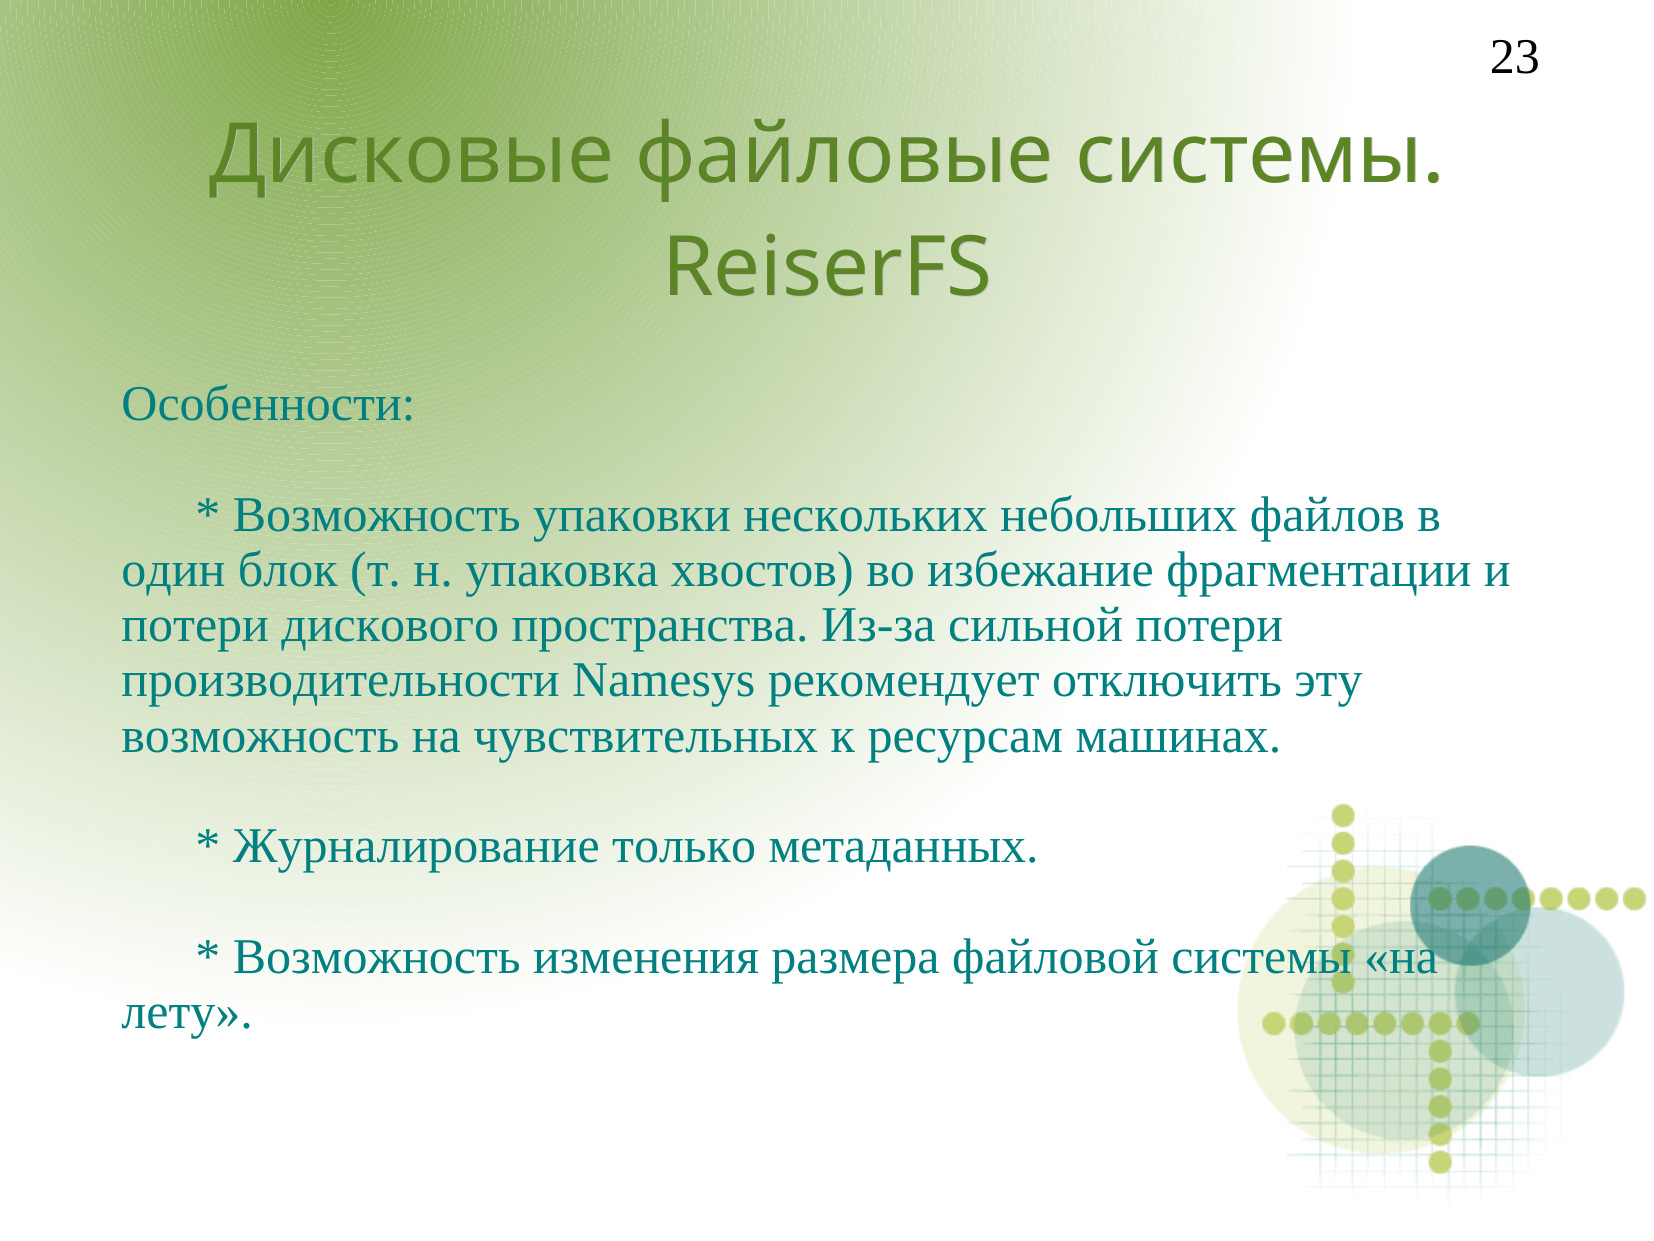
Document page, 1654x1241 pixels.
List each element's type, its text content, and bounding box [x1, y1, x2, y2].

title Дисковые файловые системы. ReiserFS [121, 102, 1534, 311]
text_box [1500, 29, 1654, 89]
subtitle Особенности: * Возможность упаковки нескольких небольших файлов в один блок (т. н. упаковка хвостов) во избежание фрагментации и потери дискового пространства. Из-за сильной потери производительности Namesys рекомендует отключить эту возможность на чувствительных к ресурсам машинах. * Журналирование только метаданных. * Возможность изменения размера файловой системы «на лету». [121, 344, 1534, 1126]
picture [1224, 792, 1654, 1211]
